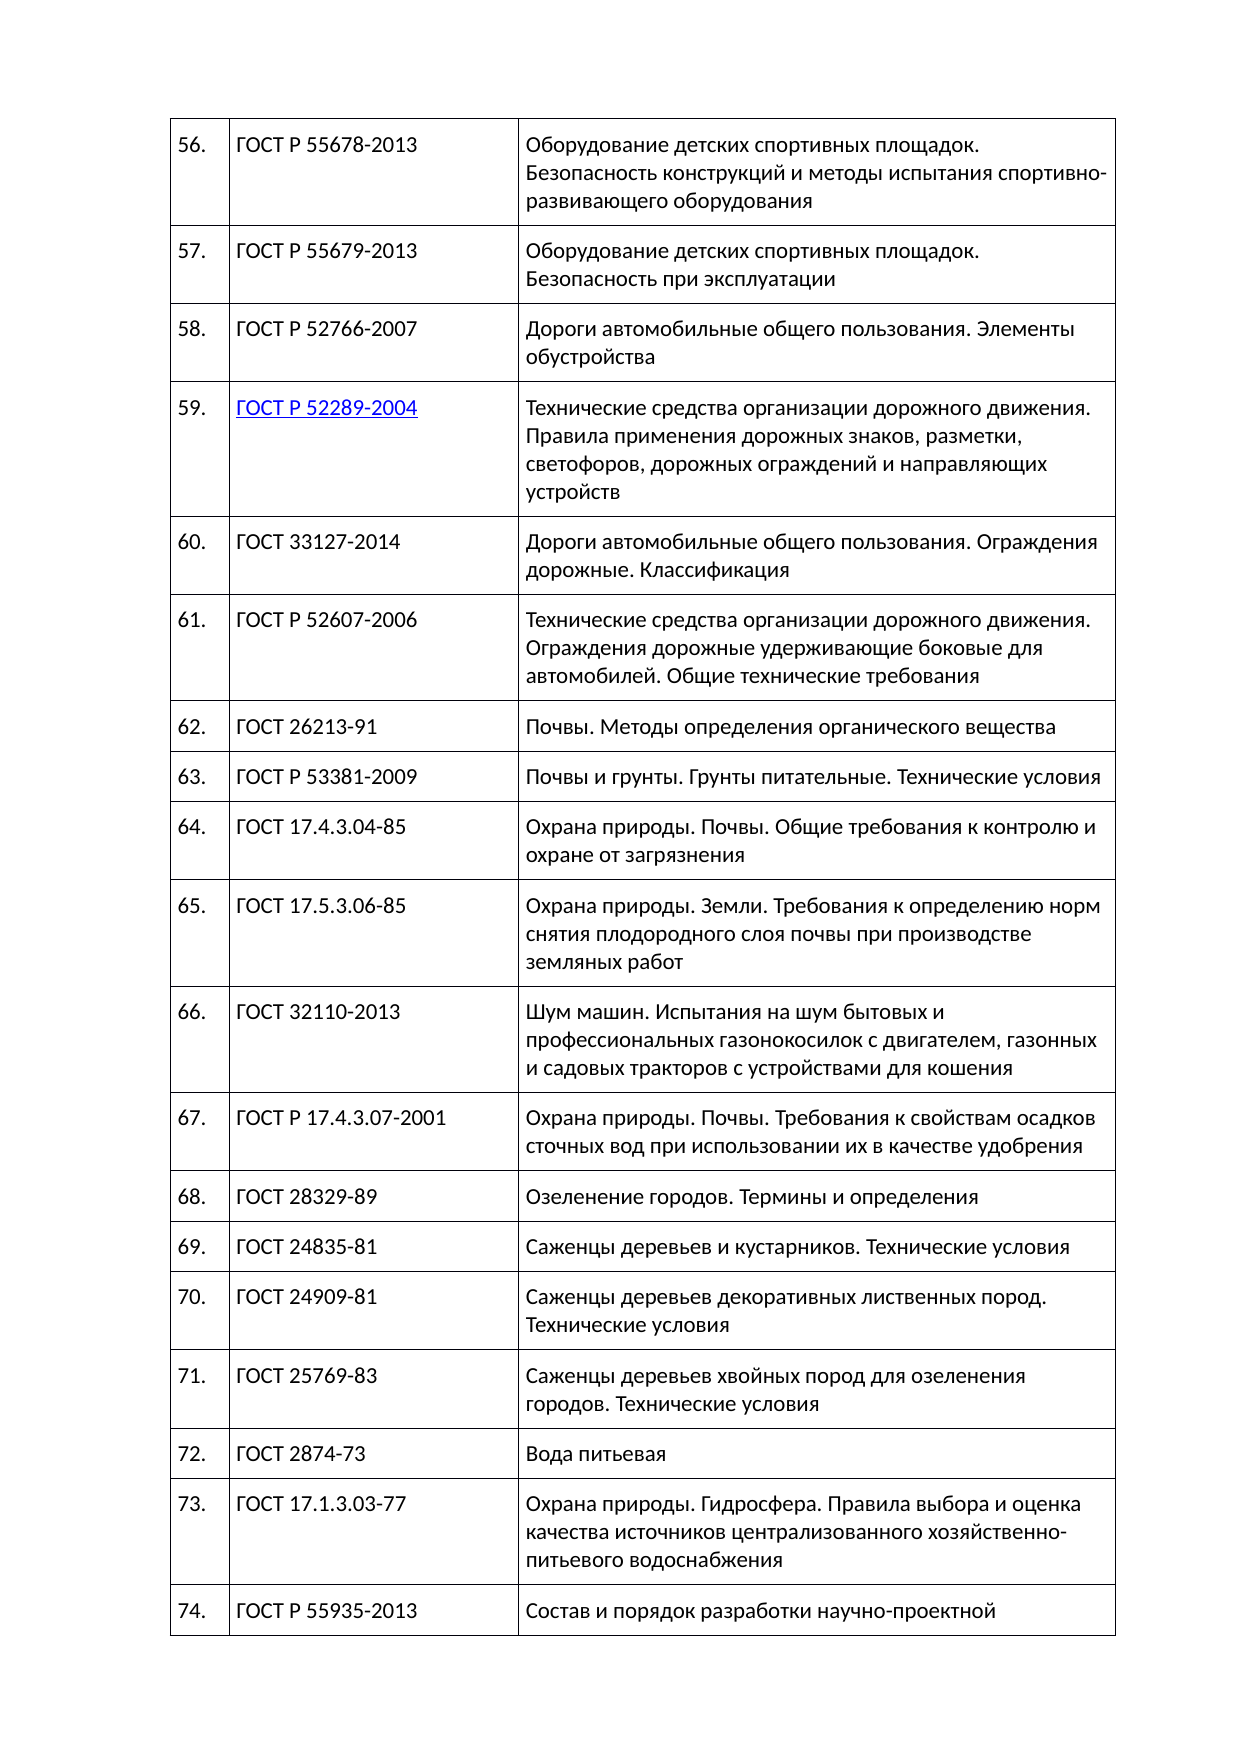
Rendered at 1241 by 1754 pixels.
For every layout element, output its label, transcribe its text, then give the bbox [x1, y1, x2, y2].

table_cell Технические средства организации дорожного движения. Правила применения дорожных знаков, разметки, светофоров, дорожных ограждений и направляющих устройств [519, 382, 1115, 516]
table_cell Охрана природы. Почвы. Требования к свойствам осадков сточных вод при использовании их в качестве удобрения [519, 1093, 1115, 1170]
table_cell Охрана природы. Почвы. Общие требования к контролю и охране от загрязнения [519, 802, 1115, 879]
table_cell ГОСТ Р 55935-2013 [230, 1585, 518, 1634]
table_cell ГОСТ Р 52607-2006 [230, 595, 518, 700]
table_cell Дороги автомобильные общего пользования. Элементы обустройства [519, 304, 1115, 381]
table_cell 57. [171, 226, 229, 303]
table_cell Оборудование детских спортивных площадок. Безопасность конструкций и методы испытания спортивно-развивающего оборудования [519, 119, 1115, 224]
table_cell ГОСТ 32110-2013 [230, 987, 518, 1092]
table_cell Озеленение городов. Термины и определения [519, 1171, 1115, 1221]
table_cell 67. [171, 1093, 229, 1170]
table_cell Оборудование детских спортивных площадок. Безопасность при эксплуатации [519, 226, 1115, 303]
table_cell ГОСТ Р 55679-2013 [230, 226, 518, 303]
table_cell ГОСТ 17.4.3.04-85 [230, 802, 518, 879]
table_cell Состав и порядок разработки научно-проектной [519, 1585, 1115, 1634]
table_cell 60. [171, 517, 229, 594]
table_cell 70. [171, 1272, 229, 1349]
table_cell Охрана природы. Земли. Требования к определению норм снятия плодородного слоя почвы при производстве земляных работ [519, 880, 1115, 986]
table_cell 61. [171, 595, 229, 700]
table_cell ГОСТ Р 55678-2013 [230, 119, 518, 224]
table_cell 72. [171, 1429, 229, 1478]
table_cell ГОСТ 17.5.3.06-85 [230, 880, 518, 986]
table_cell Шум машин. Испытания на шум бытовых и профессиональных газонокосилок с двигателем, газонных и садовых тракторов с устройствами для кошения [519, 987, 1115, 1092]
table_cell 63. [171, 752, 229, 801]
table_cell Саженцы деревьев декоративных лиственных пород. Технические условия [519, 1272, 1115, 1349]
table_cell 62. [171, 701, 229, 751]
table_cell ГОСТ Р 53381-2009 [230, 752, 518, 801]
table_cell ГОСТ Р 52766-2007 [230, 304, 518, 381]
table_cell Вода питьевая [519, 1429, 1115, 1478]
table_cell 65. [171, 880, 229, 986]
table_cell ГОСТ 26213-91 [230, 701, 518, 751]
table_cell ГОСТ 25769-83 [230, 1350, 518, 1427]
table_cell ГОСТ 28329-89 [230, 1171, 518, 1221]
table_cell Саженцы деревьев и кустарников. Технические условия [519, 1222, 1115, 1271]
table_cell ГОСТ Р 52289-2004 [230, 382, 518, 516]
table_cell Почвы и грунты. Грунты питательные. Технические условия [519, 752, 1115, 801]
table_cell 68. [171, 1171, 229, 1221]
table_cell 58. [171, 304, 229, 381]
table_cell 71. [171, 1350, 229, 1427]
table_cell ГОСТ 17.1.3.03-77 [230, 1479, 518, 1584]
table_cell 66. [171, 987, 229, 1092]
table_cell Технические средства организации дорожного движения. Ограждения дорожные удерживающие боковые для автомобилей. Общие технические требования [519, 595, 1115, 700]
table_cell Саженцы деревьев хвойных пород для озеленения городов. Технические условия [519, 1350, 1115, 1427]
table_cell 69. [171, 1222, 229, 1271]
table_cell 64. [171, 802, 229, 879]
table_cell ГОСТ 24835-81 [230, 1222, 518, 1271]
table_cell Охрана природы. Гидросфера. Правила выбора и оценка качества источников централизованного хозяйственно-питьевого водоснабжения [519, 1479, 1115, 1584]
table_cell 74. [171, 1585, 229, 1634]
table_cell 73. [171, 1479, 229, 1584]
table_cell ГОСТ Р 17.4.3.07-2001 [230, 1093, 518, 1170]
table_cell ГОСТ 2874-73 [230, 1429, 518, 1478]
table_cell 59. [171, 382, 229, 516]
table_cell ГОСТ 24909-81 [230, 1272, 518, 1349]
table_cell Дороги автомобильные общего пользования. Ограждения дорожные. Классификация [519, 517, 1115, 594]
table_cell 56. [171, 119, 229, 224]
table_cell Почвы. Методы определения органического вещества [519, 701, 1115, 751]
table_cell ГОСТ 33127-2014 [230, 517, 518, 594]
